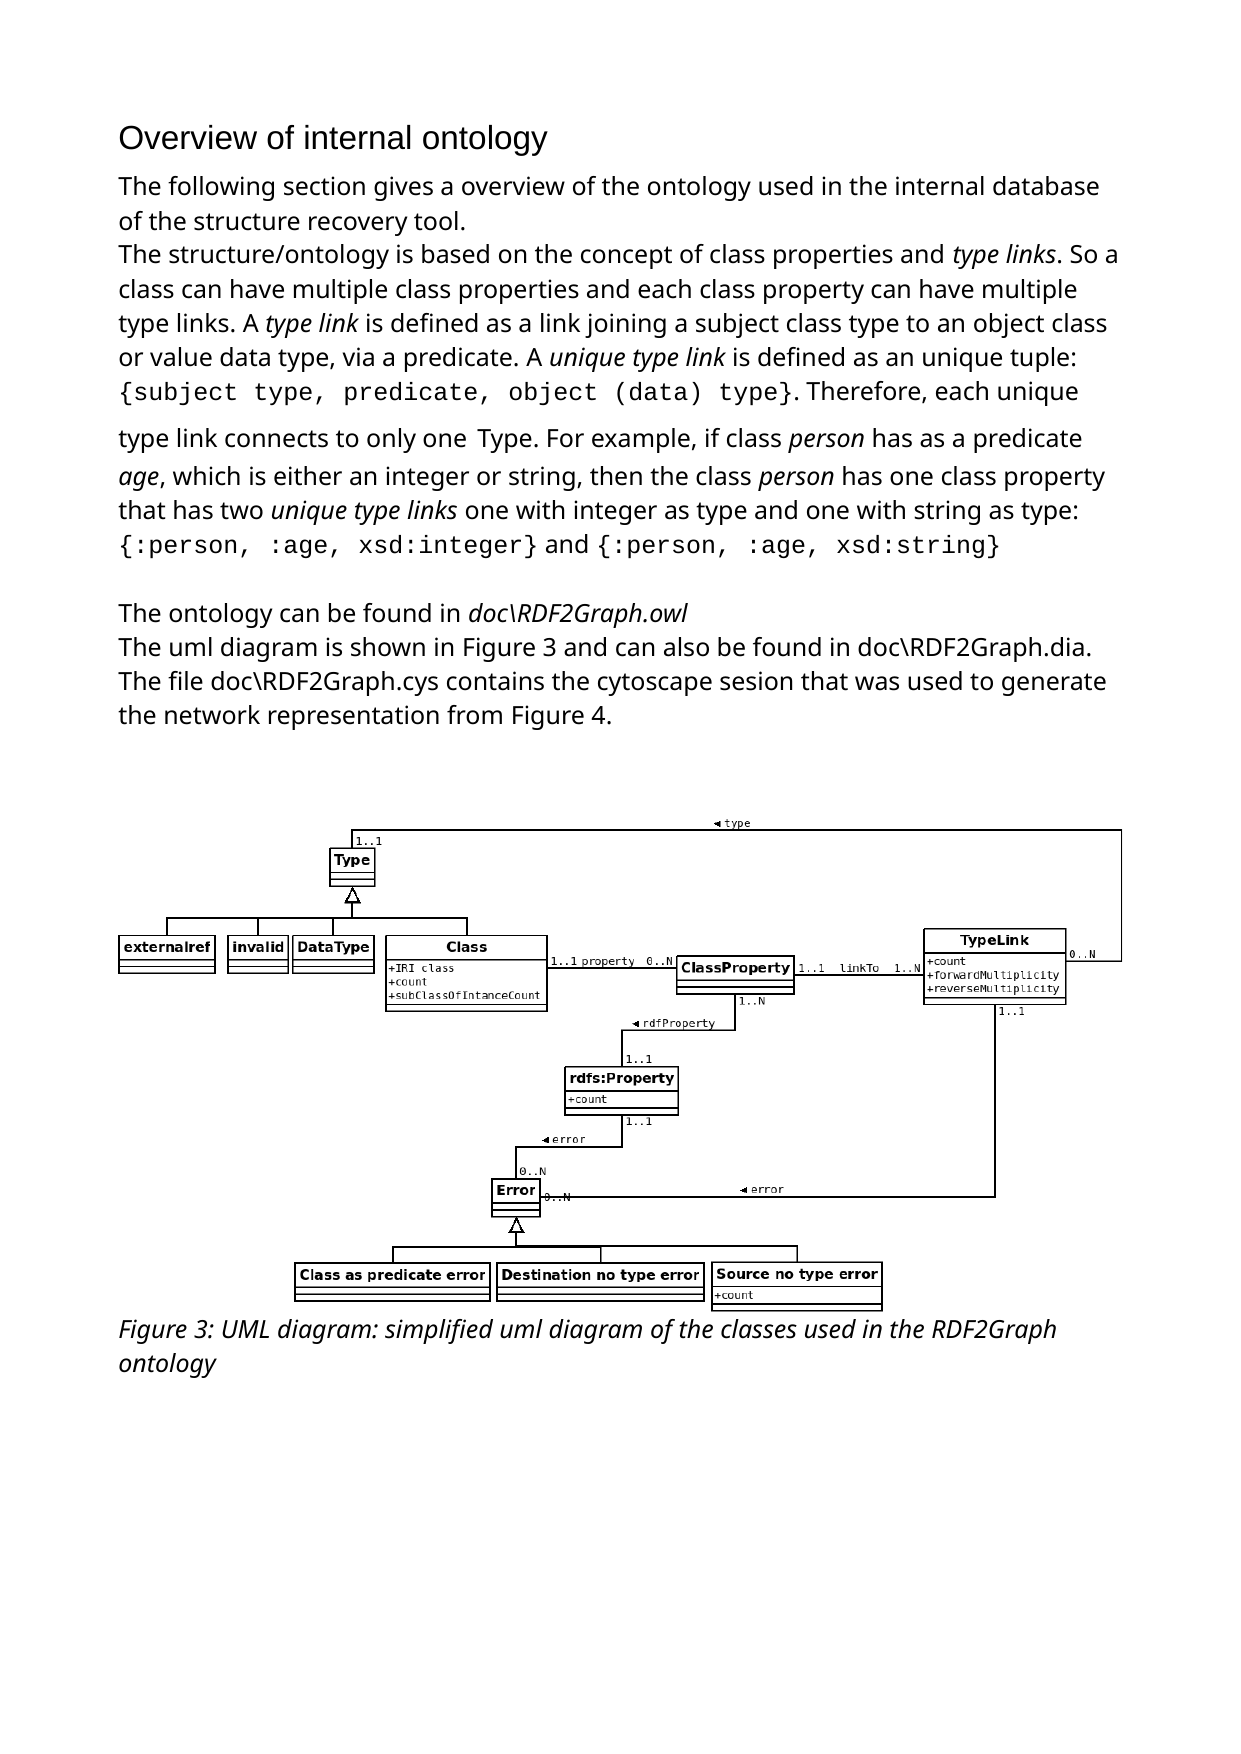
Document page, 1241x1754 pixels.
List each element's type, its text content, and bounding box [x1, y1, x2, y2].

text Figure 3: UML diagram: simplified uml diagram of the classes used in the RDF2Graph ontology [118, 1312, 1122, 1380]
text The uml diagram is shown in Figure 3 and can also be found in doc\RDF2Graph.dia. [118, 629, 1122, 663]
text The ontology can be found in doc\RDF2Graph.owl [118, 595, 1122, 629]
text The structure/ontology is based on the concept of class properties and type links. So a class can have multiple class properties and each class property can have multiple type links. A type link is defined as a link joining a subject class type to an object class [118, 237, 1122, 339]
text or value data type, via a predicate. A unique type link is defined as an unique tuple: {subject type, predicate, object (data) type}. Therefore, each unique type link connects to only one Type. For example, if class person has as a predicate age, which is either an integer or string, then the class person has one class property that has two unique type links one with integer as type and one with string as type: [118, 339, 1122, 527]
subtitle Overview of internal ontology [118, 118, 1122, 157]
text {:person, :age, xsd:integer} and {:person, :age, xsd:string} [118, 527, 1122, 561]
picture [118, 816, 1123, 1312]
text The file doc\RDF2Graph.cys contains the cytoscape sesion that was used to generate the network representation from Figure 4. [118, 663, 1122, 731]
text The following section gives a overview of the ontology used in the internal database of the structure recovery tool. [118, 169, 1122, 237]
